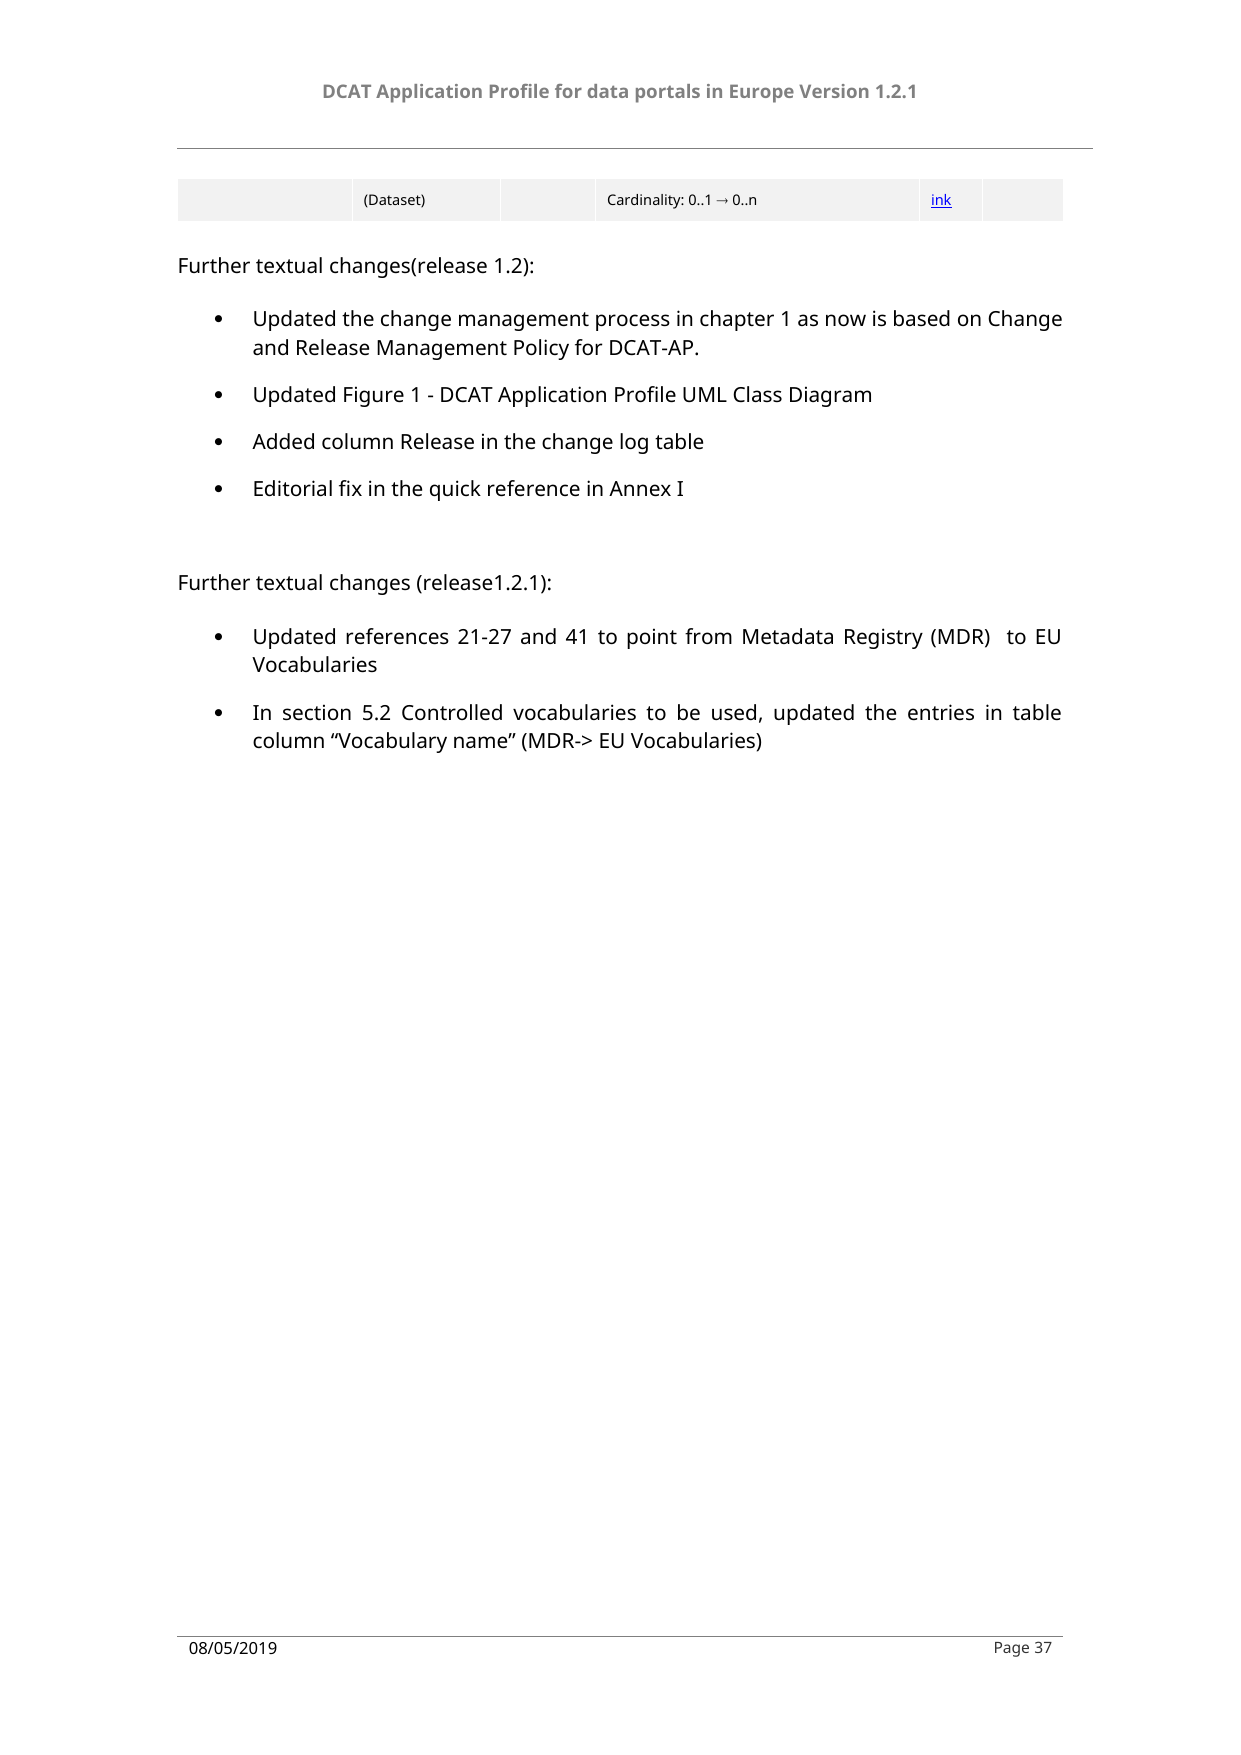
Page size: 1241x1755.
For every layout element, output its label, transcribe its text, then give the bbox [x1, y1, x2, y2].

table_cell ink [920, 179, 982, 221]
text Further textual changes(release 1.2): [177, 251, 1063, 279]
table_cell Cardinality: 0..1  0..n [596, 179, 919, 221]
table_cell [501, 179, 595, 221]
text Further textual changes (release1.2.1): [177, 568, 1063, 597]
table_cell [178, 179, 352, 221]
list Updated Figure 1 - DCAT Application Profile UML Class Diagram [215, 380, 1063, 408]
table_cell [983, 179, 1063, 221]
list In section 5.2 Controlled vocabularies to be used, updated the entries in table column “Vocabulary name” (MDR-> EU Vocabularies) [215, 698, 1063, 754]
list Editorial fix in the quick reference in Annex I [215, 474, 1063, 503]
list Updated the change management process in chapter 1 as now is based on Change and Release Management Policy for DCAT-AP. [215, 304, 1063, 361]
list Updated references 21-27 and 41 to point from Metadata Registry (MDR) to EU Vocabularies [215, 622, 1063, 679]
list Added column Release in the change log table [215, 427, 1063, 455]
table_cell (Dataset) [353, 179, 500, 221]
